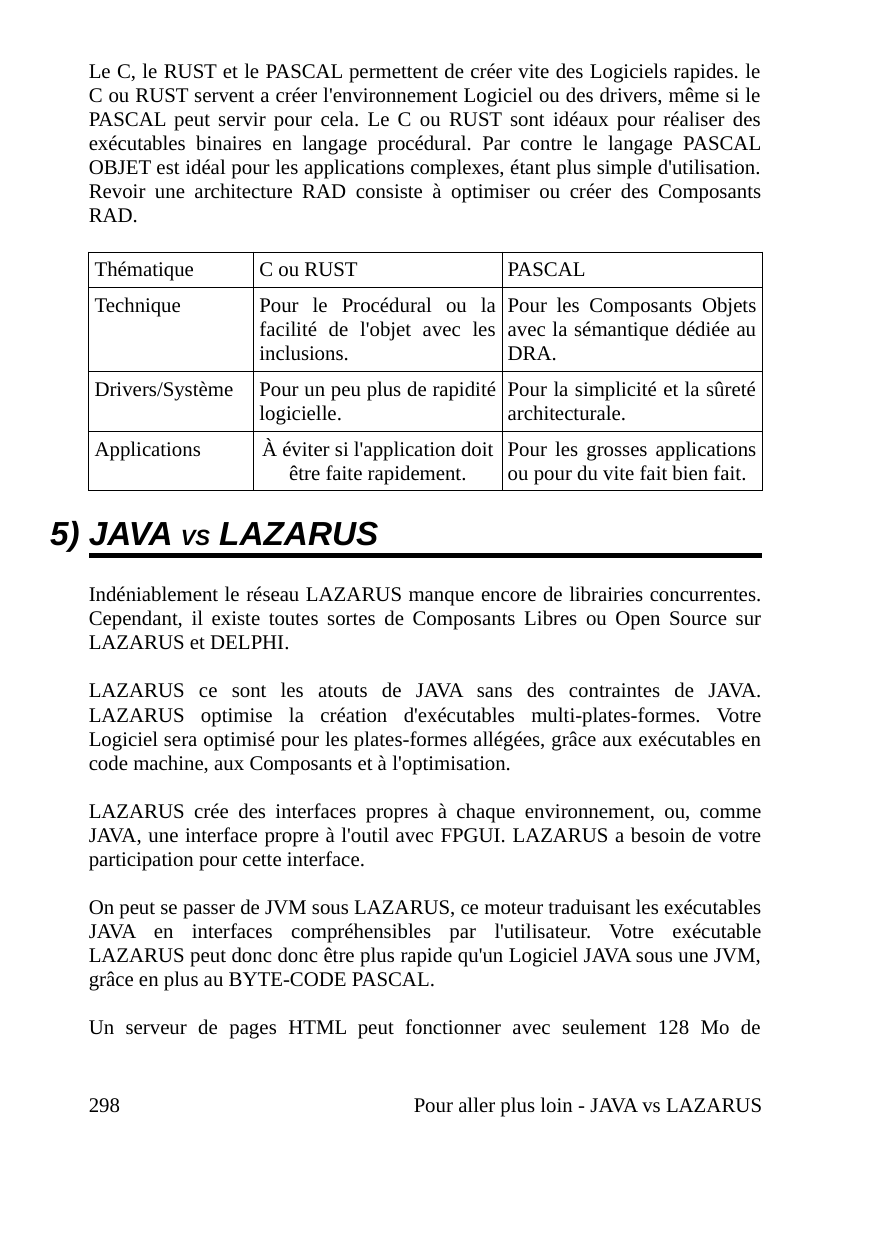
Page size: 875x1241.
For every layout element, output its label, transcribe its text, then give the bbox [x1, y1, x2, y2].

text LAZARUS ce sont les atouts de JAVA sans des contraintes de JAVA. LAZARUS optimise la création d'exécutables multi-plates-formes. Votre Logiciel sera optimisé pour les plates-formes allégées, grâce aux exécutables en code machine, aux Composants et à l'optimisation. [88, 678, 762, 775]
subtitle JAVA vs LAZARUS [88, 514, 762, 558]
table_cell Technique [89, 288, 253, 371]
table_cell Pour les grosses applications ou pour du vite fait bien fait. [503, 432, 762, 490]
table_cell Pour la simplicité et la sûreté architecturale. [503, 372, 762, 431]
table_cell Applications [89, 432, 253, 490]
table_header Thématique [89, 253, 253, 287]
table_cell À éviter si l'application doit être faite rapidement. [254, 432, 502, 490]
table_cell Pour les Composants Objets avec la sémantique dédiée au DRA. [503, 288, 762, 371]
table_header C ou RUST [254, 253, 502, 287]
table_cell Pour un peu plus de rapidité logicielle. [254, 372, 502, 431]
text Un serveur de pages HTML peut fonctionner avec seulement 128 Mo de [88, 1015, 762, 1039]
text On peut se passer de JVM sous LAZARUS, ce moteur traduisant les exécutables JAVA en interfaces compréhensibles par l'utilisateur. Votre exécutable LAZARUS peut donc donc être plus rapide qu'un Logiciel JAVA sous une JVM, grâce en plus au BYTE-CODE PASCAL. [88, 895, 762, 991]
text Le C, le RUST et le PASCAL permettent de créer vite des Logiciels rapides. le C ou RUST servent a créer l'environnement Logiciel ou des drivers, même si le PASCAL peut servir pour cela. Le C ou RUST sont idéaux pour réaliser des exécutables binaires en langage procédural. Par contre le langage PASCAL OBJET est idéal pour les applications complexes, étant plus simple d'utilisation. Revoir une architecture RAD consiste à optimiser ou créer des Composants RAD. [88, 59, 762, 227]
text LAZARUS crée des interfaces propres à chaque environnement, ou, comme JAVA, une interface propre à l'outil avec FPGUI. LAZARUS a besoin de votre participation pour cette interface. [88, 799, 762, 871]
table_header PASCAL [503, 253, 762, 287]
table_cell Drivers/Système [89, 372, 253, 431]
table_cell Pour le Procédural ou la facilité de l'objet avec les inclusions. [254, 288, 502, 371]
text Indéniablement le réseau LAZARUS manque encore de librairies concurrentes. Cependant, il existe toutes sortes de Composants Libres ou Open Source sur LAZARUS et DELPHI. [88, 582, 762, 654]
